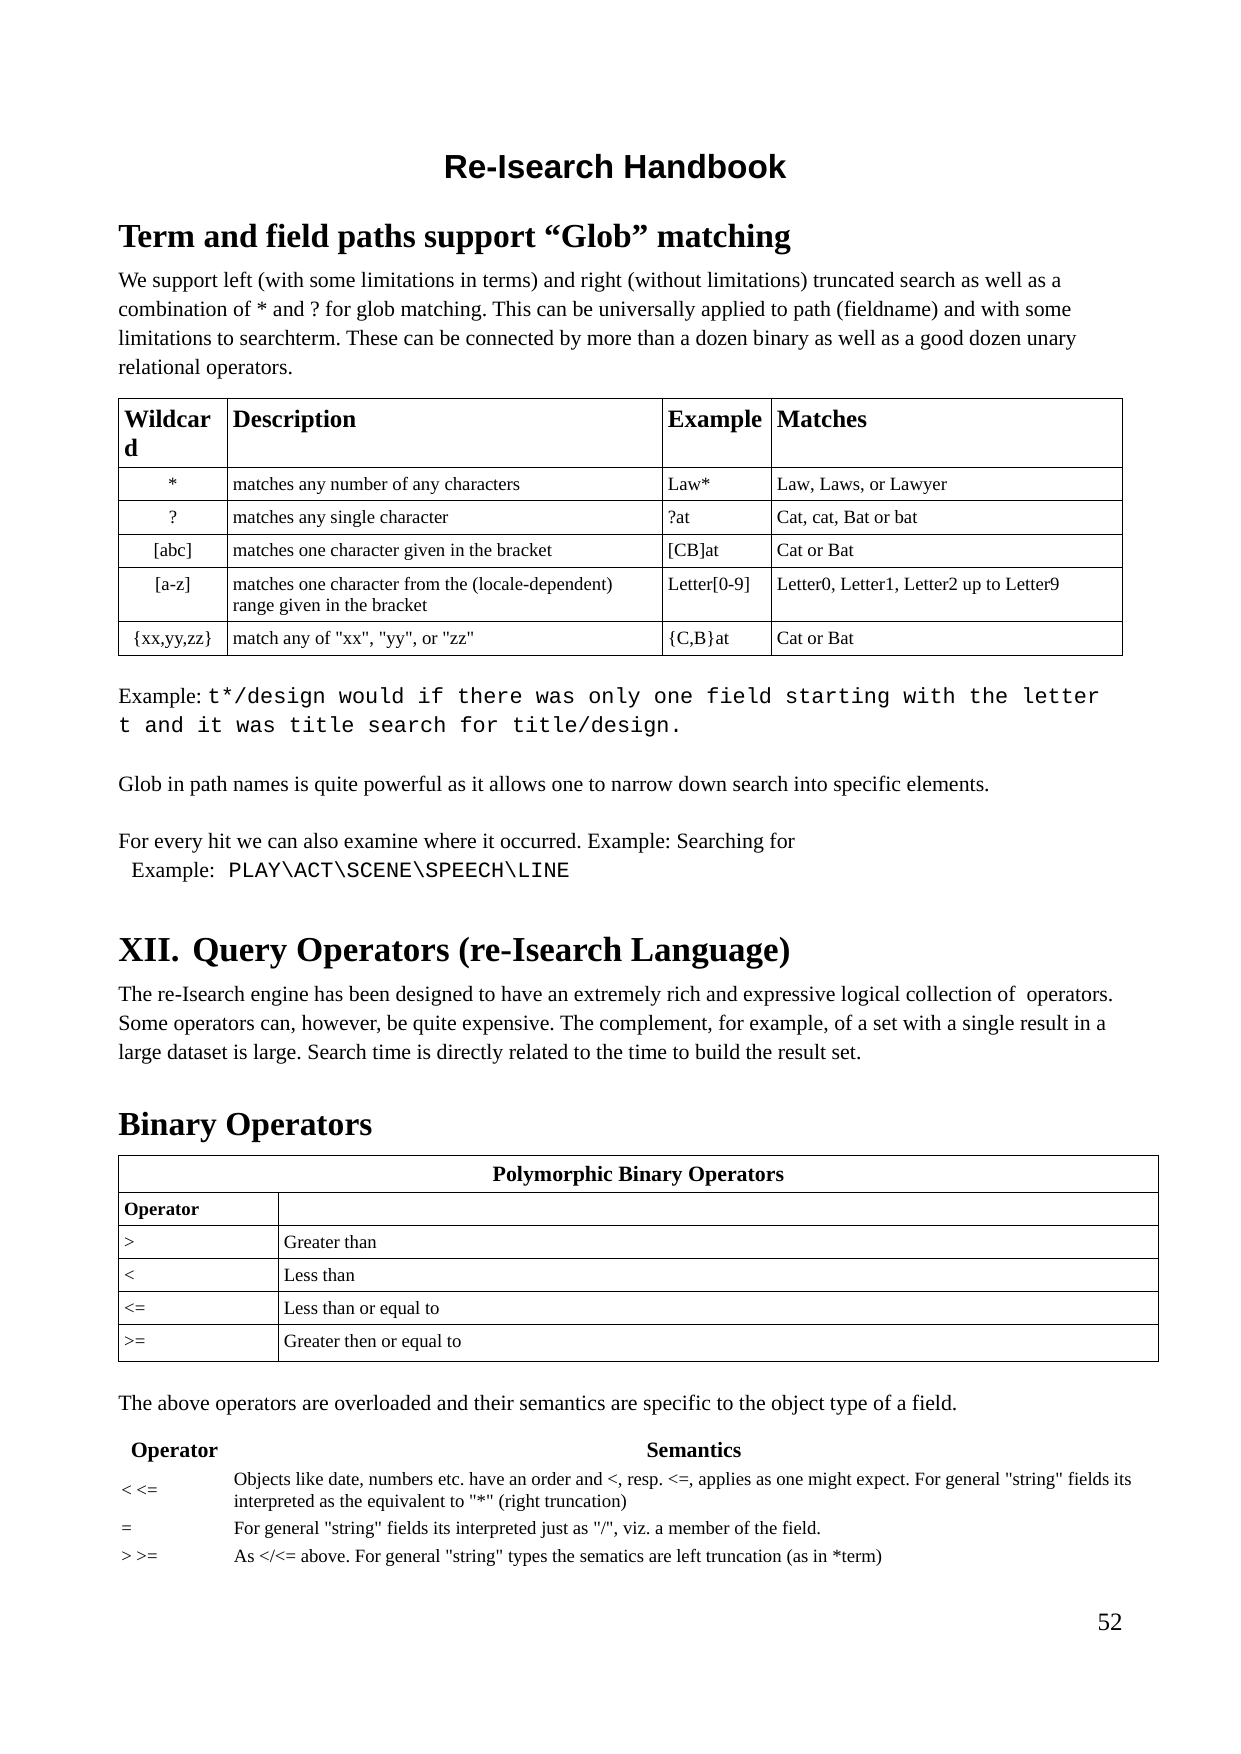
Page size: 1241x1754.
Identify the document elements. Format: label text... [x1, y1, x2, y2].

table_cell [a-z] [119, 568, 227, 621]
table_cell matches one character given in the bracket [228, 535, 662, 567]
table_cell < [119, 1259, 278, 1291]
table_cell > [119, 1226, 278, 1258]
text We support left (with some limitations in terms) and right (without limitations) truncated search as well as a combination of * and ? for glob matching. This can be universally applied to path (fieldname) and with some limitations to searchterm. These can be connected by more than a dozen binary as well as a good dozen unary relational operators. [118, 267, 1122, 379]
table_cell = [118, 1514, 231, 1542]
table_cell Less than or equal to [279, 1292, 1158, 1324]
subtitle Binary Operators [118, 1104, 1122, 1142]
table_cell <= [119, 1292, 278, 1324]
table_cell ? [119, 501, 227, 533]
table_cell As </<= above. For general "string" types the sematics are left truncation (as in *term) [231, 1542, 1157, 1569]
table_cell matches one character from the (locale-dependent) range given in the bracket [228, 568, 662, 621]
table_cell Objects like date, numbers etc. have an order and <, resp. <=, applies as one might expect. For general "string" fields its interpreted as the equivalent to "*" (right truncation) [231, 1465, 1157, 1514]
table_cell match any of "xx", "yy", or "zz" [228, 622, 662, 654]
table_cell matches any number of any characters [228, 468, 662, 500]
table_cell Law* [663, 468, 771, 500]
text The above operators are overloaded and their semantics are specific to the object type of a field. [118, 1390, 1122, 1416]
table_cell {C,B}at [663, 622, 771, 654]
table_cell [CB]at [663, 535, 771, 567]
table_cell Law, Laws, or Lawyer [772, 468, 1122, 500]
table_cell Cat or Bat [772, 622, 1122, 654]
text Glob in path names is quite powerful as it allows one to narrow down search into specific elements. [118, 771, 1122, 796]
table_cell Letter0, Letter1, Letter2 up to Letter9 [772, 568, 1122, 621]
table_cell [abc] [119, 535, 227, 567]
table_cell Cat, cat, Bat or bat [772, 501, 1122, 533]
table_cell Letter[0-9] [663, 568, 771, 621]
table_cell Less than [279, 1259, 1158, 1291]
table_header Matches [772, 399, 1122, 467]
table_cell Operator [119, 1193, 278, 1225]
table_header Operator [118, 1434, 231, 1465]
table_header Wildcard [119, 399, 227, 467]
table_cell matches any single character [228, 501, 662, 533]
text Example: t*/design would if there was only one field starting with the letter t and it was title search for title/design. [118, 683, 1122, 739]
table_cell * [119, 468, 227, 500]
text Example: PLAY\ACT\SCENE\SPEECH\LINE [118, 857, 1122, 884]
text The re-Isearch engine has been designed to have an extremely rich and expressive logical collection of operators. Some operators can, however, be quite expensive. The complement, for example, of a set with a single result in a large dataset is large. Search time is directly related to the time to build the result set. [118, 981, 1122, 1064]
text For every hit we can also examine where it occurred. Example: Searching for [118, 828, 1122, 854]
subtitle Term and field paths support “Glob” matching [118, 216, 1122, 255]
table_cell Greater than [279, 1226, 1158, 1258]
table_cell < <= [118, 1465, 231, 1514]
table_header Example [663, 399, 771, 467]
subtitle Query Operators (re-Isearch Language) [118, 928, 1122, 968]
table_cell >= [119, 1325, 278, 1361]
table_cell [279, 1193, 1158, 1225]
table_cell For general "string" fields its interpreted just as "/", viz. a member of the field. [231, 1514, 1157, 1542]
table_cell Greater then or equal to [279, 1325, 1158, 1361]
table_cell {xx,yy,zz} [119, 622, 227, 654]
table_header Polymorphic Binary Operators [119, 1156, 1158, 1192]
table_cell ?at [663, 501, 771, 533]
table_cell > >= [118, 1542, 231, 1569]
table_header Description [228, 399, 662, 467]
table_header Semantics [231, 1434, 1157, 1465]
table_cell Cat or Bat [772, 535, 1122, 567]
